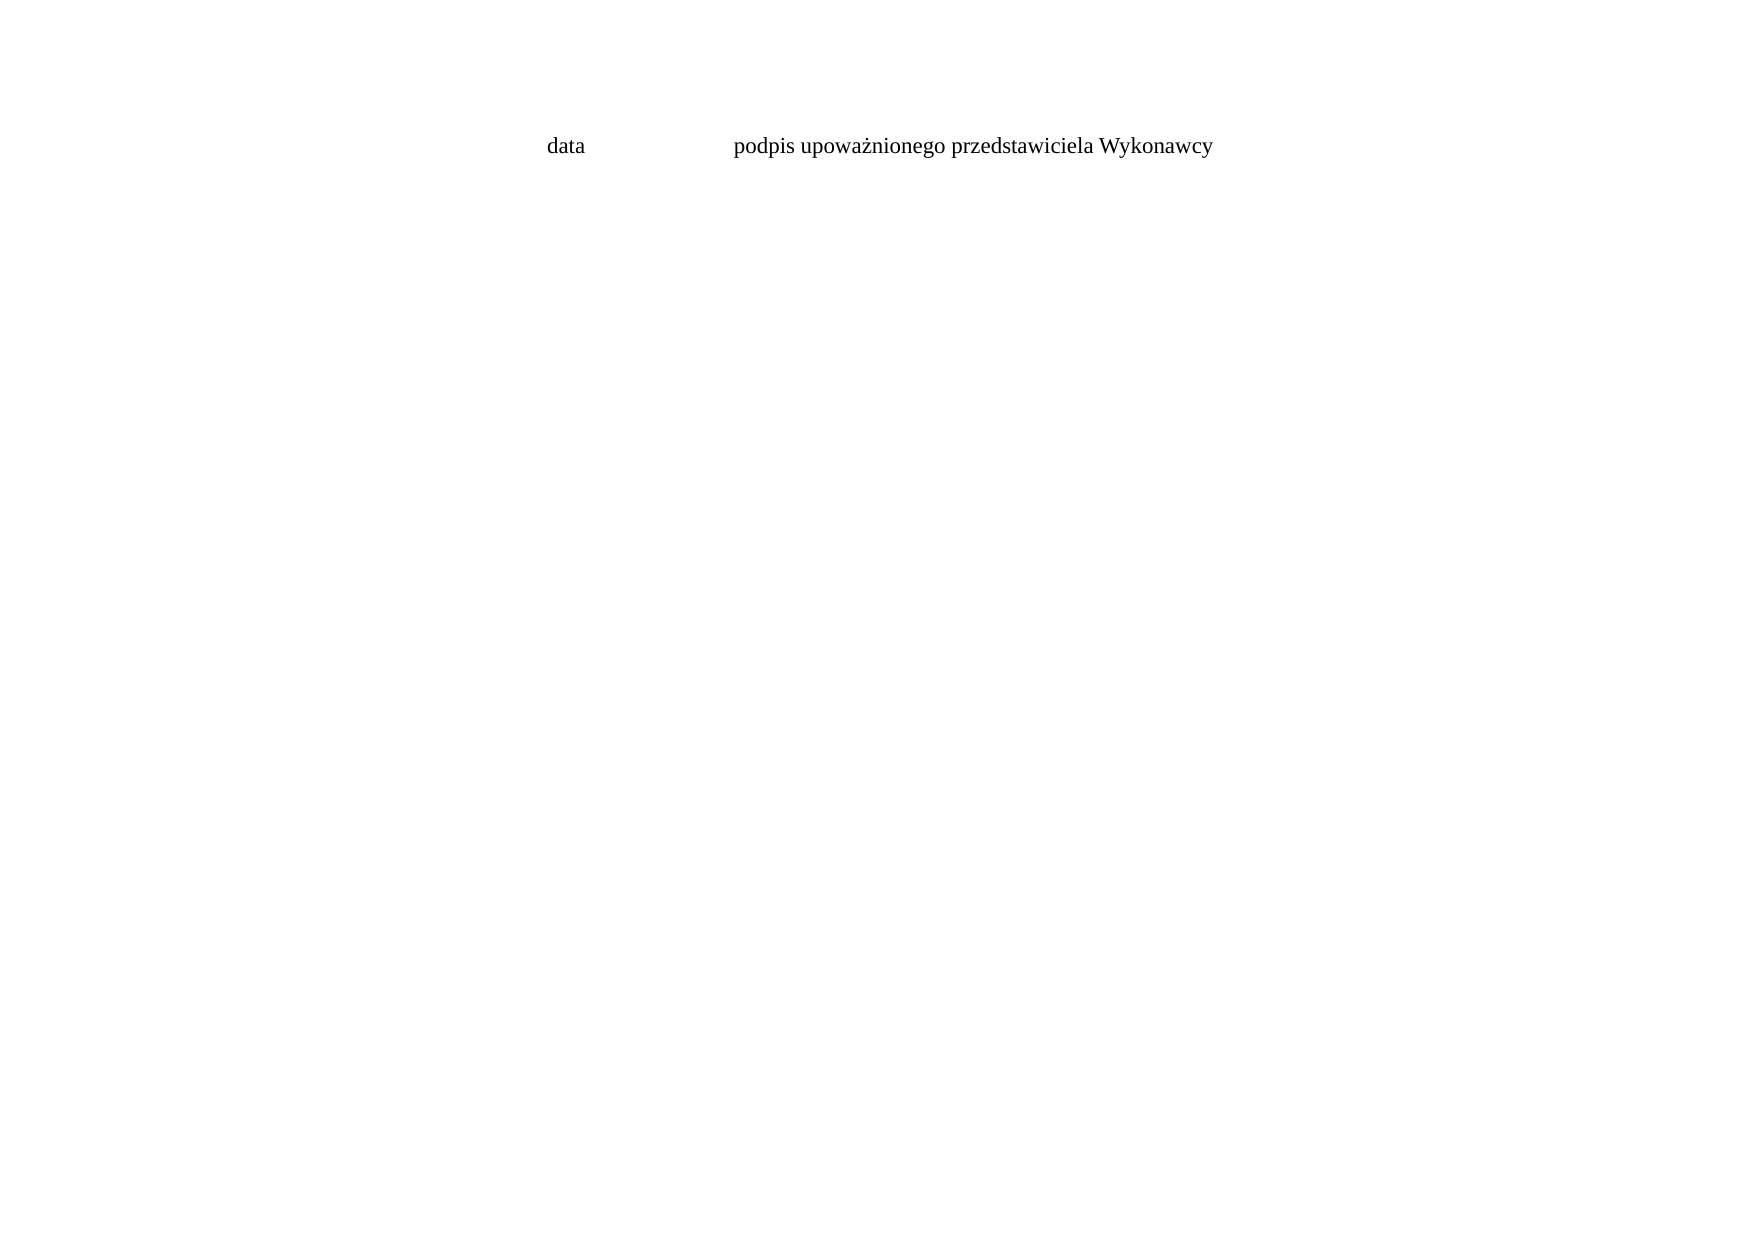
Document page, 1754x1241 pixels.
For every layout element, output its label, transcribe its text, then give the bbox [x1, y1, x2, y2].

text data podpis upoważnionego przedstawiciela Wykonawcy [118, 132, 1636, 159]
